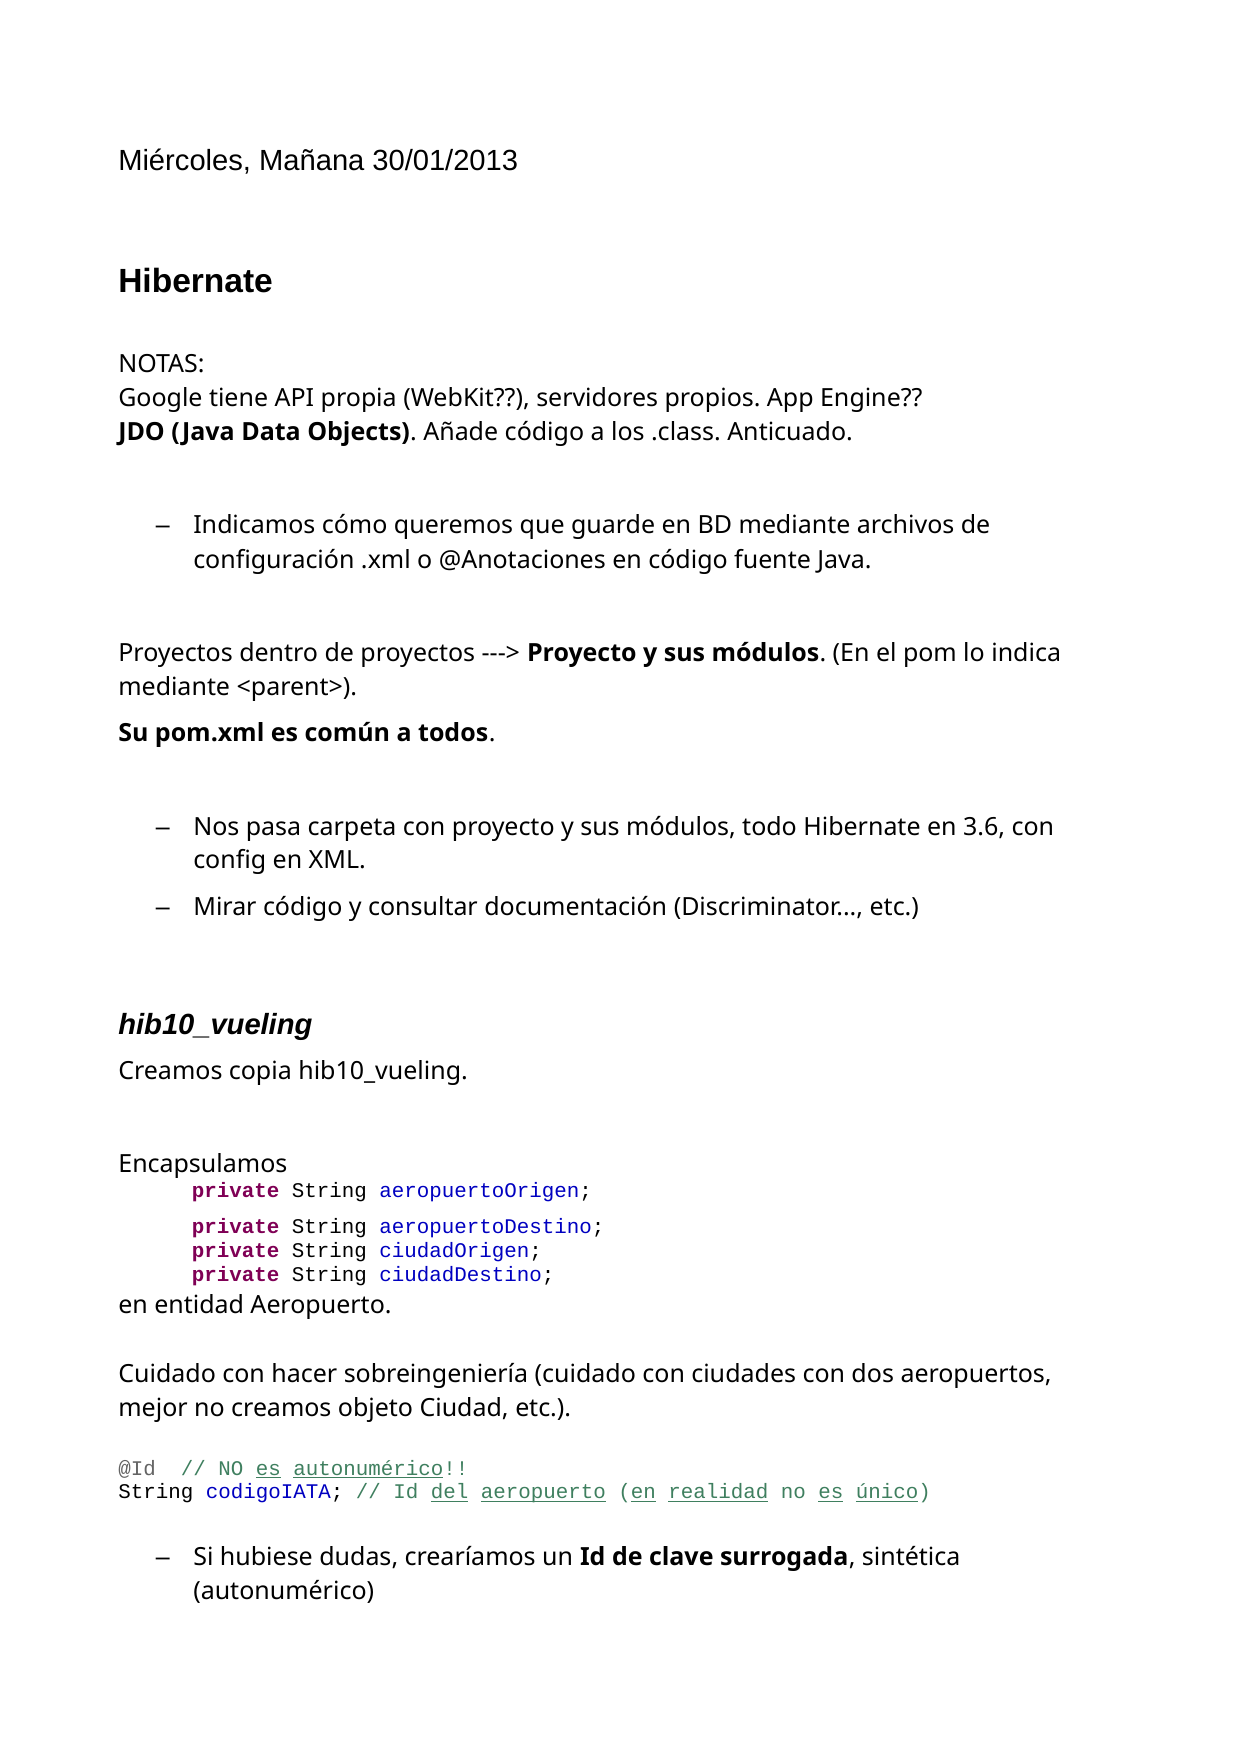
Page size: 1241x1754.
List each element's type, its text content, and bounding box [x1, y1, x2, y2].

text @Id // NO es autonumérico!! [118, 1457, 1122, 1481]
text NOTAS: [118, 346, 1122, 380]
text Encapsulamos private String aeropuertoOrigen; [118, 1146, 1122, 1204]
list Nos pasa carpeta con proyecto y sus módulos, todo Hibernate en 3.6, con config en XML. [156, 808, 1122, 876]
list Si hubiese dudas, crearíamos un Id de clave surrogada, sintética (autonumérico) [156, 1539, 1122, 1607]
text Google tiene API propia (WebKit??), servidores propios. App Engine?? [118, 380, 1122, 414]
list Indicamos cómo queremos que guarde en BD mediante archivos de configuración .xml o @Anotaciones en código fuente Java. [156, 507, 1122, 575]
text JDO (Java Data Objects). Añade código a los .class. Anticuado. [118, 414, 1122, 448]
text String codigoIATA; // Id del aeropuerto (en realidad no es único) [118, 1481, 1122, 1505]
list Mirar código y consultar documentación (Discriminator..., etc.) [156, 889, 1122, 923]
text Su pom.xml es común a todos. [118, 715, 1122, 749]
subtitle Miércoles, Mañana 30/01/2013 [118, 143, 1122, 177]
text en entidad Aeropuerto. [118, 1287, 1122, 1321]
text private String ciudadOrigen; [118, 1240, 1122, 1263]
subtitle Hibernate [118, 261, 1122, 299]
subtitle hib10_vueling [118, 1007, 1122, 1040]
text private String aeropuertoDestino; [118, 1216, 1122, 1240]
text Cuidado con hacer sobreingeniería (cuidado con ciudades con dos aeropuertos, mejor no creamos objeto Ciudad, etc.). [118, 1355, 1122, 1423]
text Proyectos dentro de proyectos ---> Proyecto y sus módulos. (En el pom lo indica mediante <parent>). [118, 634, 1122, 702]
text private String ciudadDestino; [118, 1263, 1122, 1287]
text Creamos copia hib10_vueling. [118, 1053, 1122, 1087]
